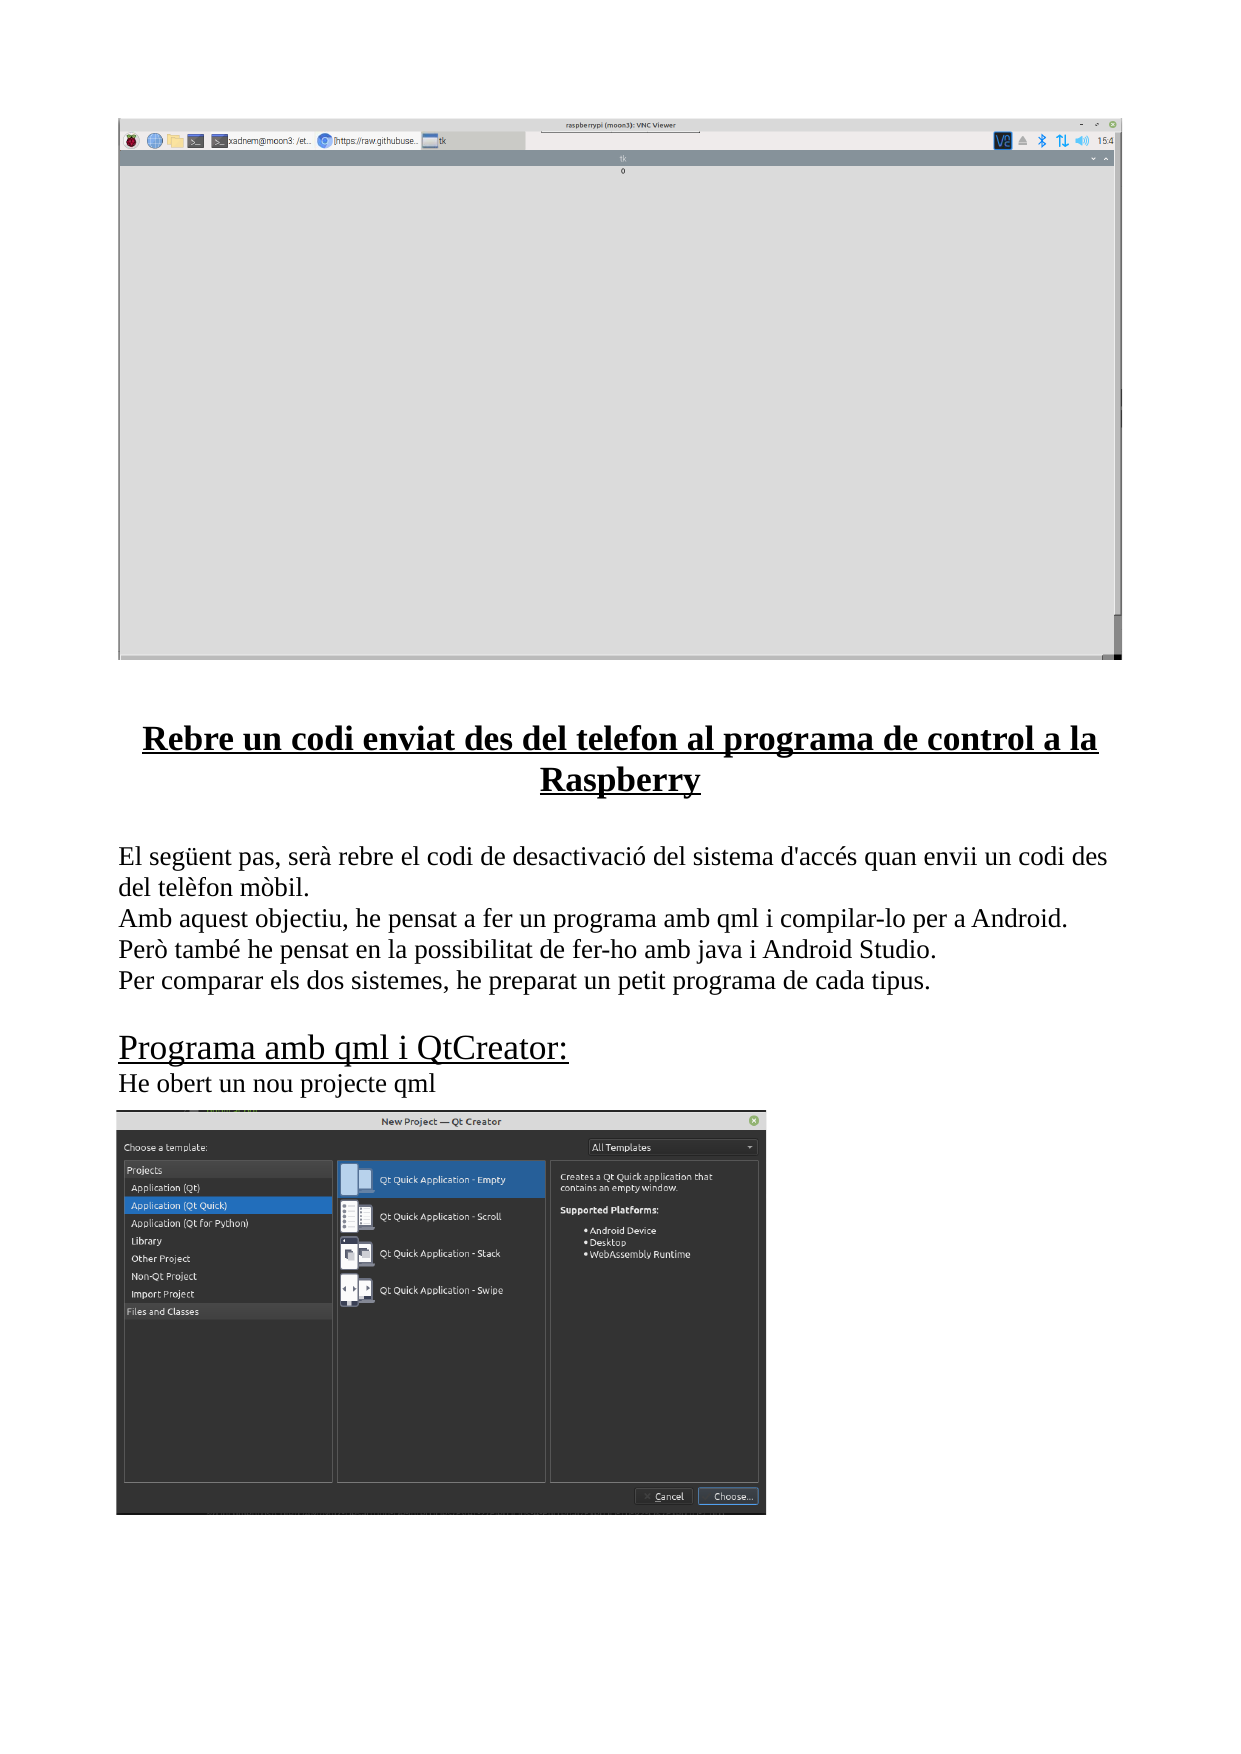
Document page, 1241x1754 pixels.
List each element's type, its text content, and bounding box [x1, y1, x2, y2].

text Amb aquest objectiu, he pensat a fer un programa amb qml i compilar-lo per a Android. [118, 902, 1122, 933]
picture [116, 1110, 767, 1515]
text El següent pas, serà rebre el codi de desactivació del sistema d'accés quan envii un codi des del telèfon mòbil. [118, 839, 1122, 902]
text Programa amb qml i QtCreator: [118, 1026, 1122, 1067]
text Rebre un codi enviat des del telefon al programa de control a la Raspberry [118, 717, 1122, 799]
text Per comparar els dos sistemes, he preparat un petit programa de cada tipus. [118, 964, 1122, 995]
text Però també he pensat en la possibilitat de fer-ho amb java i Android Studio. [118, 933, 1122, 964]
picture [118, 118, 1123, 660]
text He obert un nou projecte qml [118, 1067, 1122, 1098]
